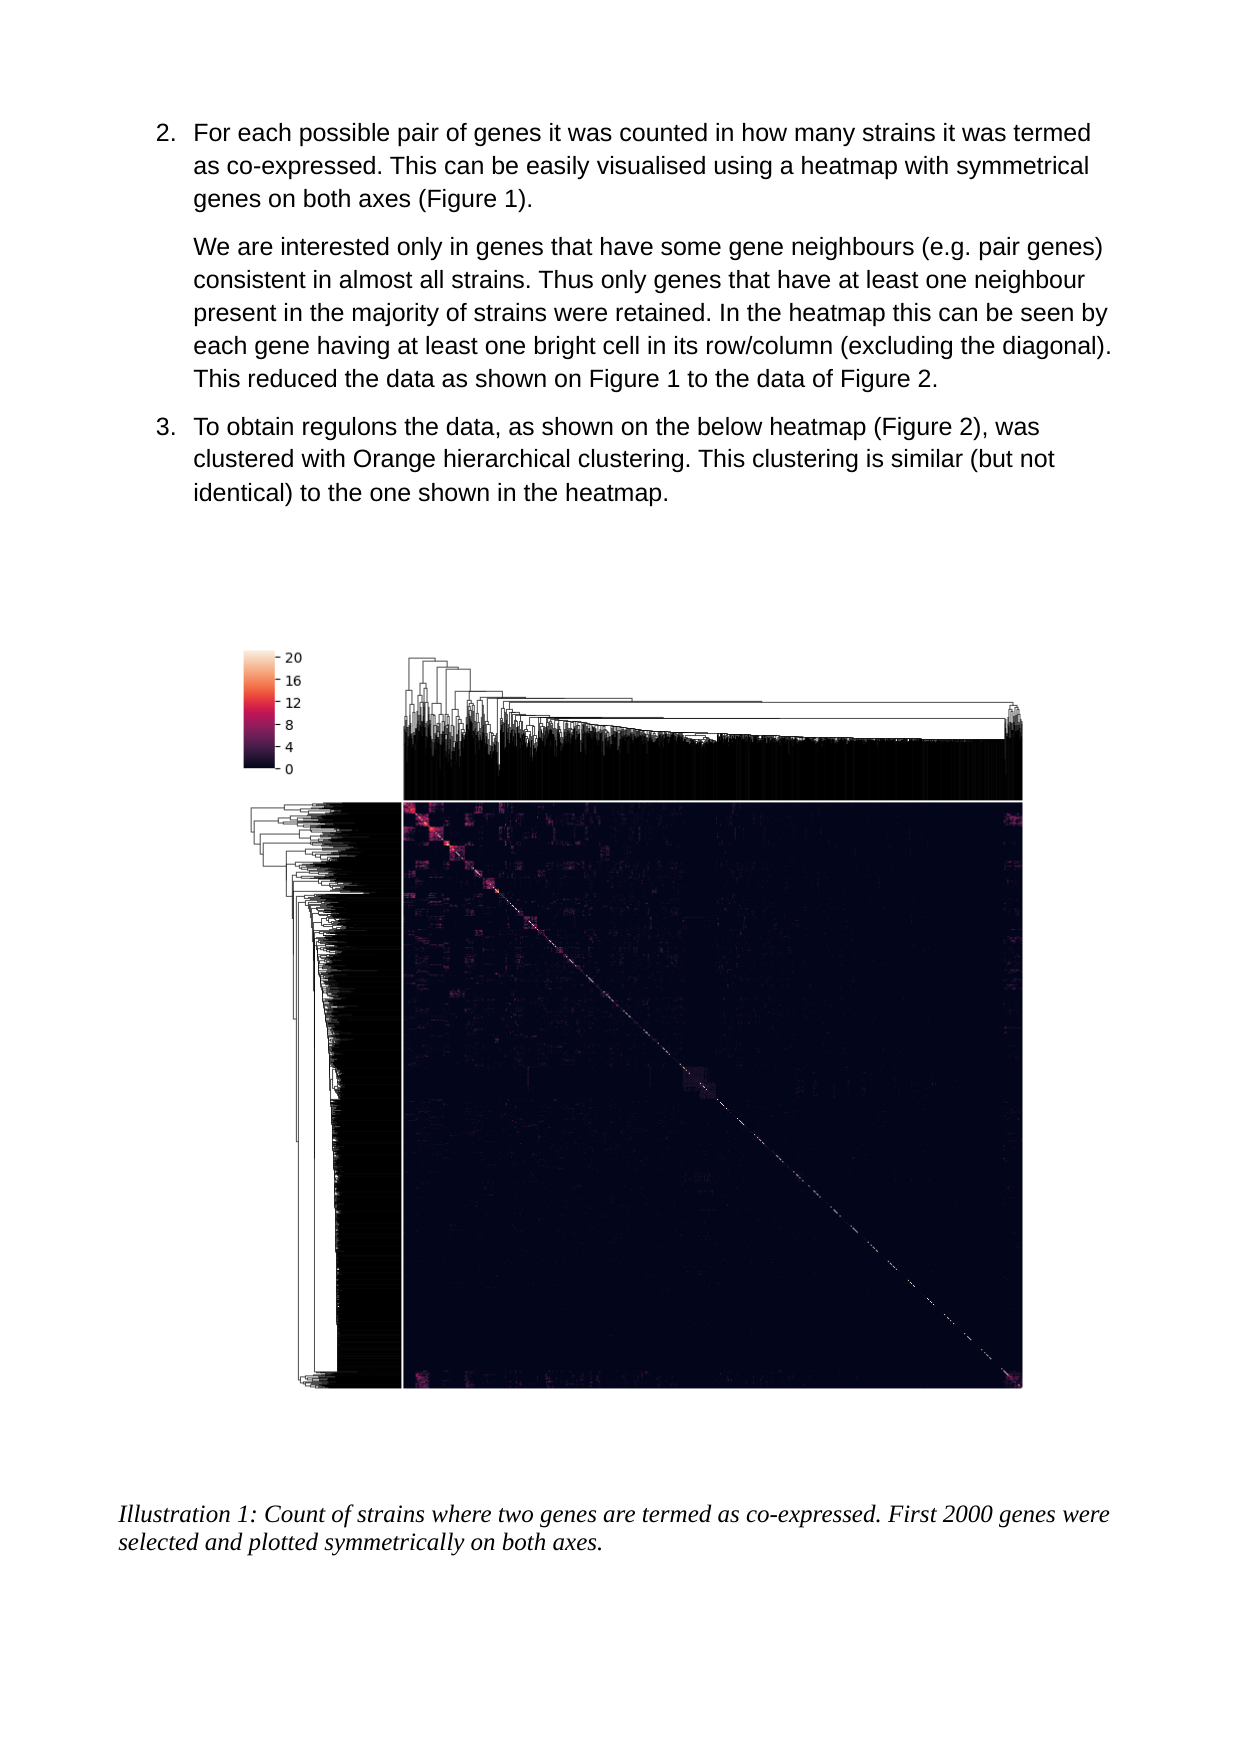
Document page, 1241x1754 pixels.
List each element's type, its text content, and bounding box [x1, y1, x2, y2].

list To obtain regulons the data, as shown on the below heatmap (Figure 2), was clustered with Orange hierarchical clustering. This clustering is similar (but not identical) to the one shown in the heatmap. [156, 411, 1122, 506]
list We are interested only in genes that have some gene neighbours (e.g. pair genes) consistent in almost all strains. Thus only genes that have at least one neighbour present in the majority of strains were retained. In the heatmap this can be seen by each gene having at least one bright cell in its row/column (excluding the diagonal). This reduced the data as shown on Figure 1 to the data of Figure 2. [156, 232, 1122, 393]
picture [118, 537, 1123, 1494]
text Illustration 1: Count of strains where two genes are termed as co-expressed. First 2000 genes were selected and plotted symmetrically on both axes. [118, 1494, 1122, 1556]
list For each possible pair of genes it was counted in how many strains it was termed as co-expressed. This can be easily visualised using a heatmap with symmetrical genes on both axes (Figure 1). [156, 118, 1122, 213]
